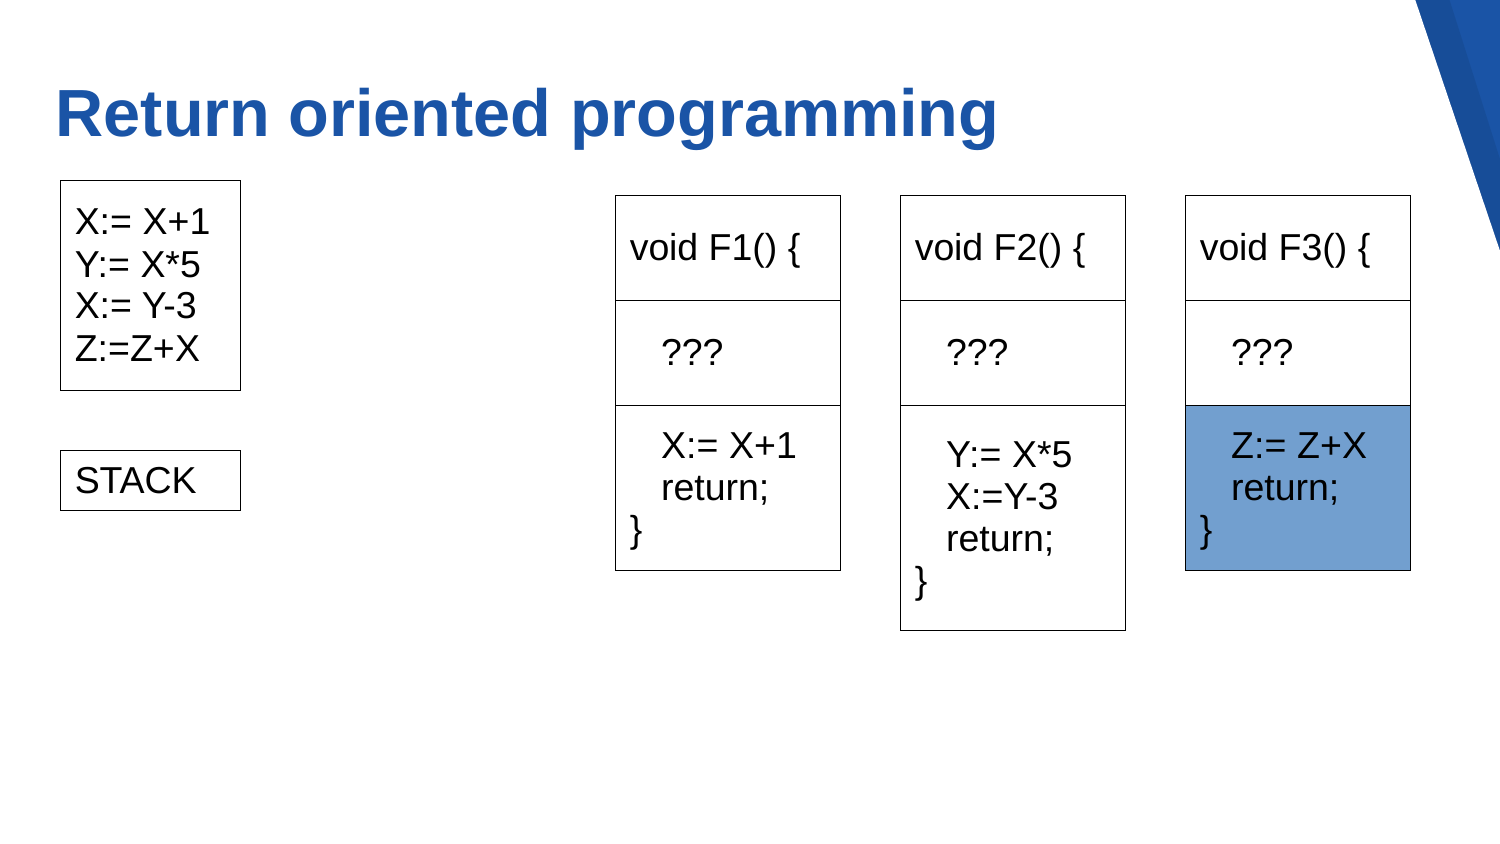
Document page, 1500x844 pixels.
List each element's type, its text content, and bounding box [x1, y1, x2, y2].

text_box ??? [1185, 301, 1411, 406]
text_box void F1() { [615, 195, 841, 301]
text_box void F2() { [900, 195, 1126, 301]
text_box ??? [900, 301, 1126, 406]
text_box X:= X+1 return; } [615, 406, 841, 571]
text_box STACK [60, 450, 241, 511]
text_box Y:= X*5 X:=Y-3 return; } [900, 406, 1126, 631]
text_box ??? [615, 301, 841, 406]
text_box void F3() { [1185, 195, 1411, 301]
text_box Z:= Z+X return; } [1185, 406, 1411, 571]
text_box X:= X+1 Y:= X*5 X:= Y-3 Z:=Z+X [60, 180, 241, 391]
title Return oriented programming [40, 97, 1306, 166]
